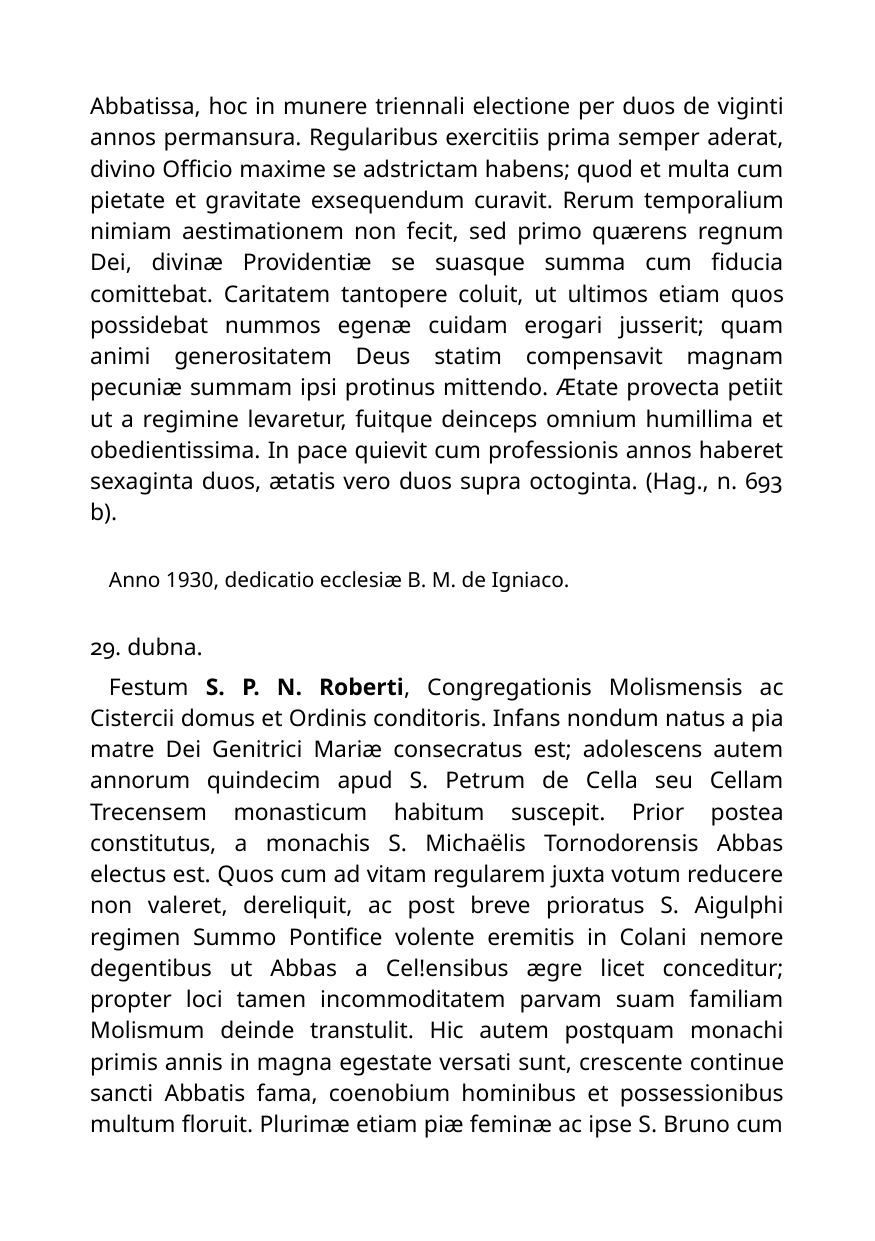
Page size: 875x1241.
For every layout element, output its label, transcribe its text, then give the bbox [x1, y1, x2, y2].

text Anno 1930, dedicatio ecclesiæ B. M. de Igniaco. [90, 565, 784, 593]
text 29. dubna. [90, 631, 784, 662]
text Abbatissa, hoc in munere triennali electione per duos de viginti annos permansura. Regularibus exercitiis prima semper aderat, divino Officio maxime se adstrictam habens; quod et multa cum pietate et gravitate exse­quendum curavit. Rerum temporalium nimiam aestimationem non fecit, sed primo quærens regnum Dei, divinæ Providentiæ se suasque summa cum fiducia comittebat. Caritatem tanto­pere coluit, ut ultimos etiam quos possidebat nummos egenæ cuidam erogari jusserit; quam animi generositatem Deus statim compensavit magnam pecuniæ summam ipsi protinus mittendo. Ætate provecta petiit ut a regimine levaretur, fuitque deinceps omnium humillima et obedientissima. In pace quievit cum professionis annos haberet sexaginta duos, ætatis vero duos supra octoginta. (Hag., n. 693 b). [90, 90, 784, 527]
text Festum S. P. N. Roberti, Congregationis Molismensis ac Cistercii domus et Ordinis conditoris. Infans nondum natus a pia matre Dei Genitrici Mariæ consecratus est; adolescens autem annorum quindecim apud S. Petrum de Cella seu Cellam Trecensem monasticum habitum suscepit. Prior postea constitutus, a monachis S. Michaëlis Tornodorensis Abbas electus est. Quos cum ad vitam regularem juxta votum reducere non valeret, dereliquit, ac post breve prioratus S. Aigulphi regimen Summo Pontifice volente eremitis in Colani nemore degentibus ut Abbas a Cel!ensibus ægre licet conceditur; propter loci tamen incommoditatem parvam suam familiam Molismum deinde transtulit. Hic autem postquam monachi primis annis in magna egestate versati sunt, cre­scente continue sancti Abbatis fama, coenobium hominibus et possessionibus multum floruit. Plurimæ etiam piæ feminæ ac ipse S. Bruno cum [90, 671, 784, 1139]
